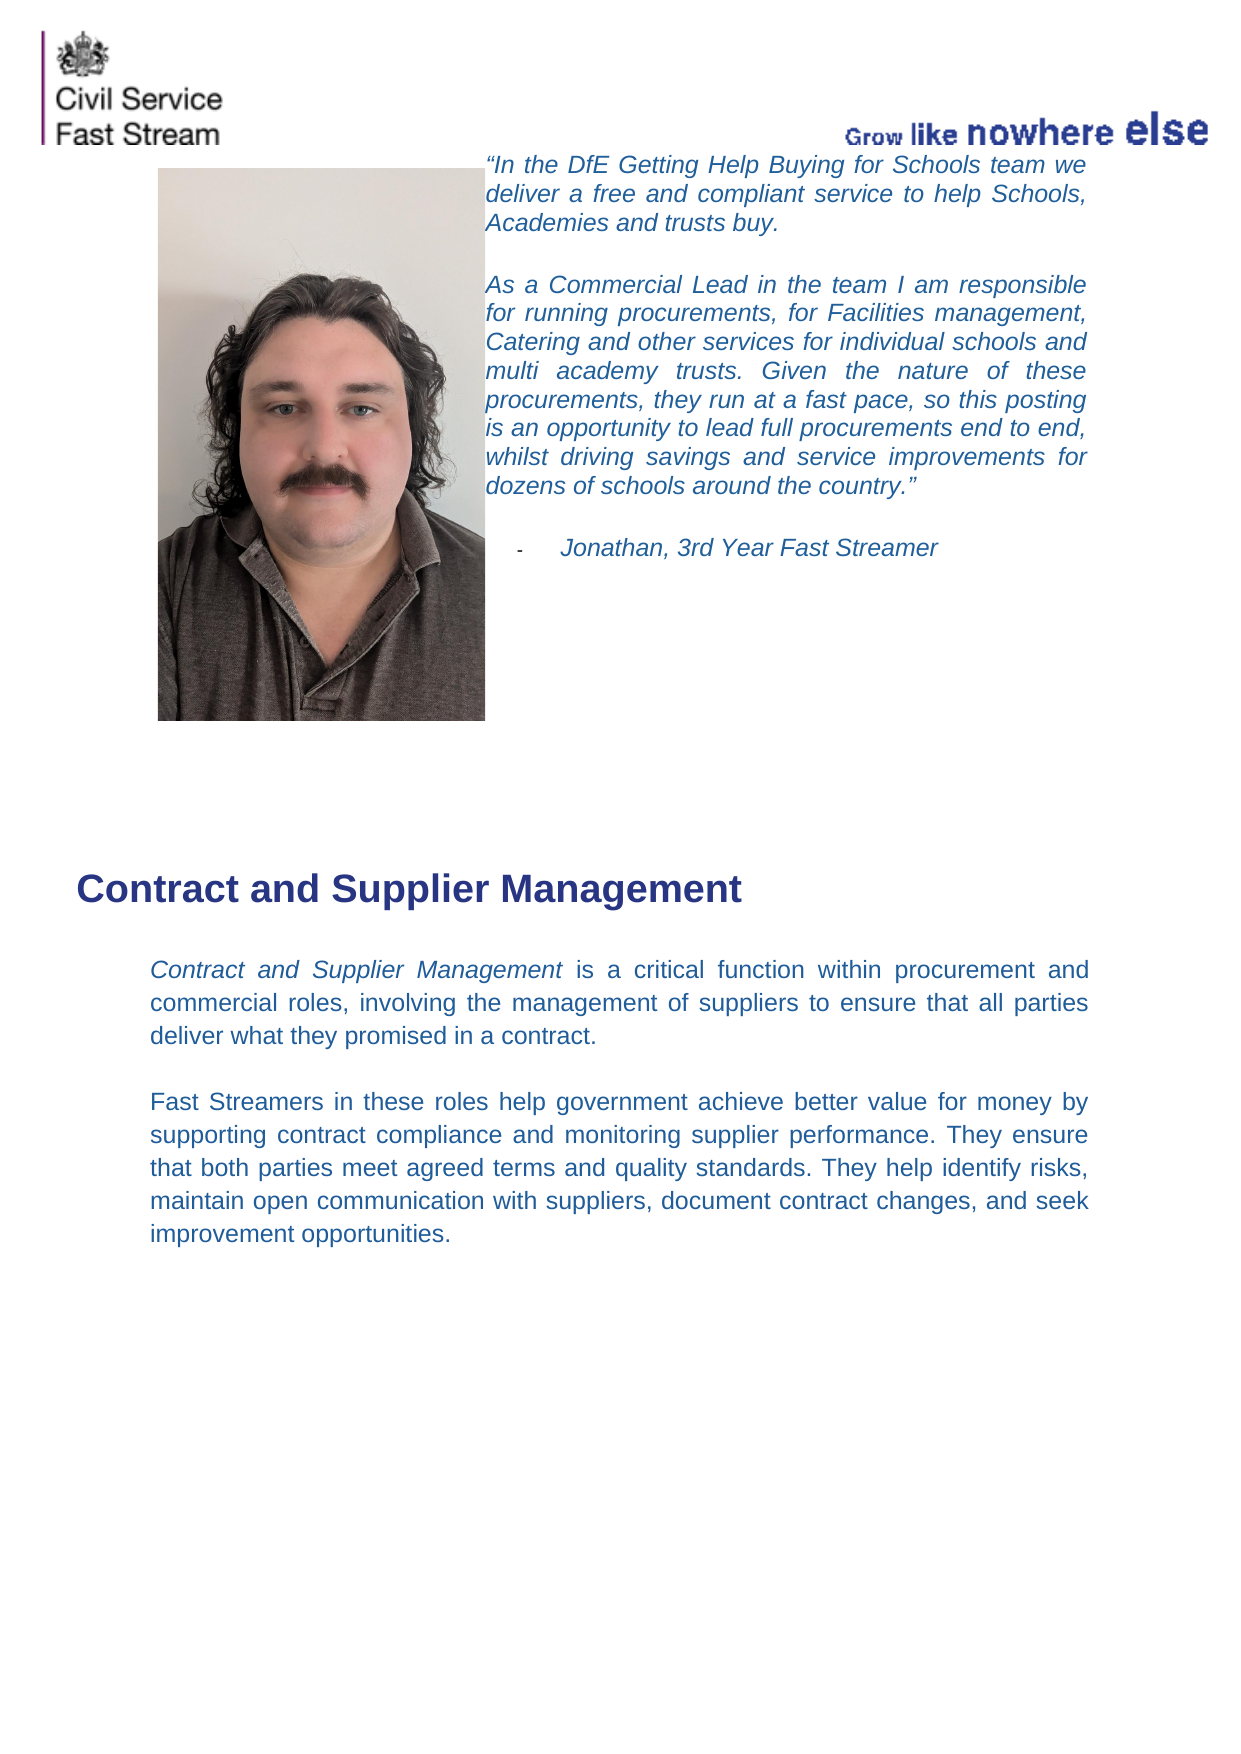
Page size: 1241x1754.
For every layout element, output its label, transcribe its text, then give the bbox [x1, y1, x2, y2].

text Contract and Supplier Management [76, 866, 1090, 911]
text “In the DfE Getting Help Buying for Schools team we deliver a free and compliant service to help Schools, Academies and trusts buy. [150, 150, 1090, 236]
text Contract and Supplier Management is a critical function within procurement and commercial roles, involving the management of suppliers to ensure that all parties deliver what they promised in a contract. [150, 955, 1090, 1050]
text Fast Streamers in these roles help government achieve better value for money by supporting contract compliance and monitoring supplier performance. They ensure that both parties meet agreed terms and quality standards. They help identify risks, maintain open communication with suppliers, document contract changes, and seek improvement opportunities. [150, 1087, 1090, 1248]
text As a Commercial Lead in the team I am responsible for running procurements, for Facilities management, Catering and other services for individual schools and multi academy trusts. Given the nature of these procurements, they run at a fast pace, so this posting is an opportunity to lead full procurements end to end, whilst driving savings and service improvements for dozens of schools around the country.” [486, 269, 1090, 499]
list Jonathan, 3rd Year Fast Streamer [486, 533, 1090, 562]
